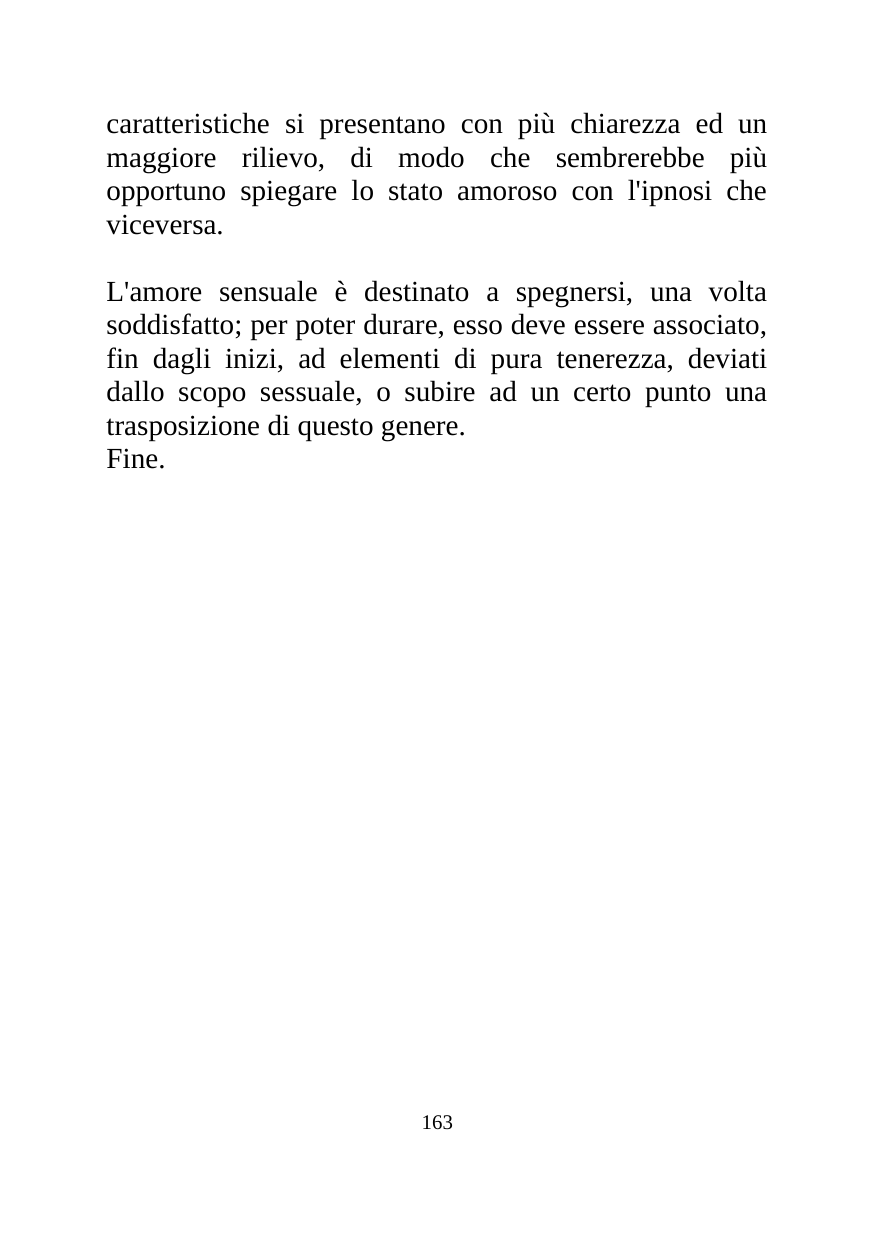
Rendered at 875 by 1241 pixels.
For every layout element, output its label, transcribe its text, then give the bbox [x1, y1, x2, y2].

text Fine. [106, 442, 768, 475]
text caratteristiche si presentano con più chiarezza ed un maggiore rilievo, di modo che sembrerebbe più opportuno spiegare lo stato amoroso con l'ipnosi che viceversa. [106, 106, 768, 240]
text L'amore sensuale è destinato a spegnersi, una volta soddisfatto; per poter durare, esso deve essere associato, fin dagli inizi, ad elementi di pura tenerezza, deviati dallo scopo sessuale, o subire ad un certo punto una trasposizione di questo genere. [106, 274, 768, 442]
